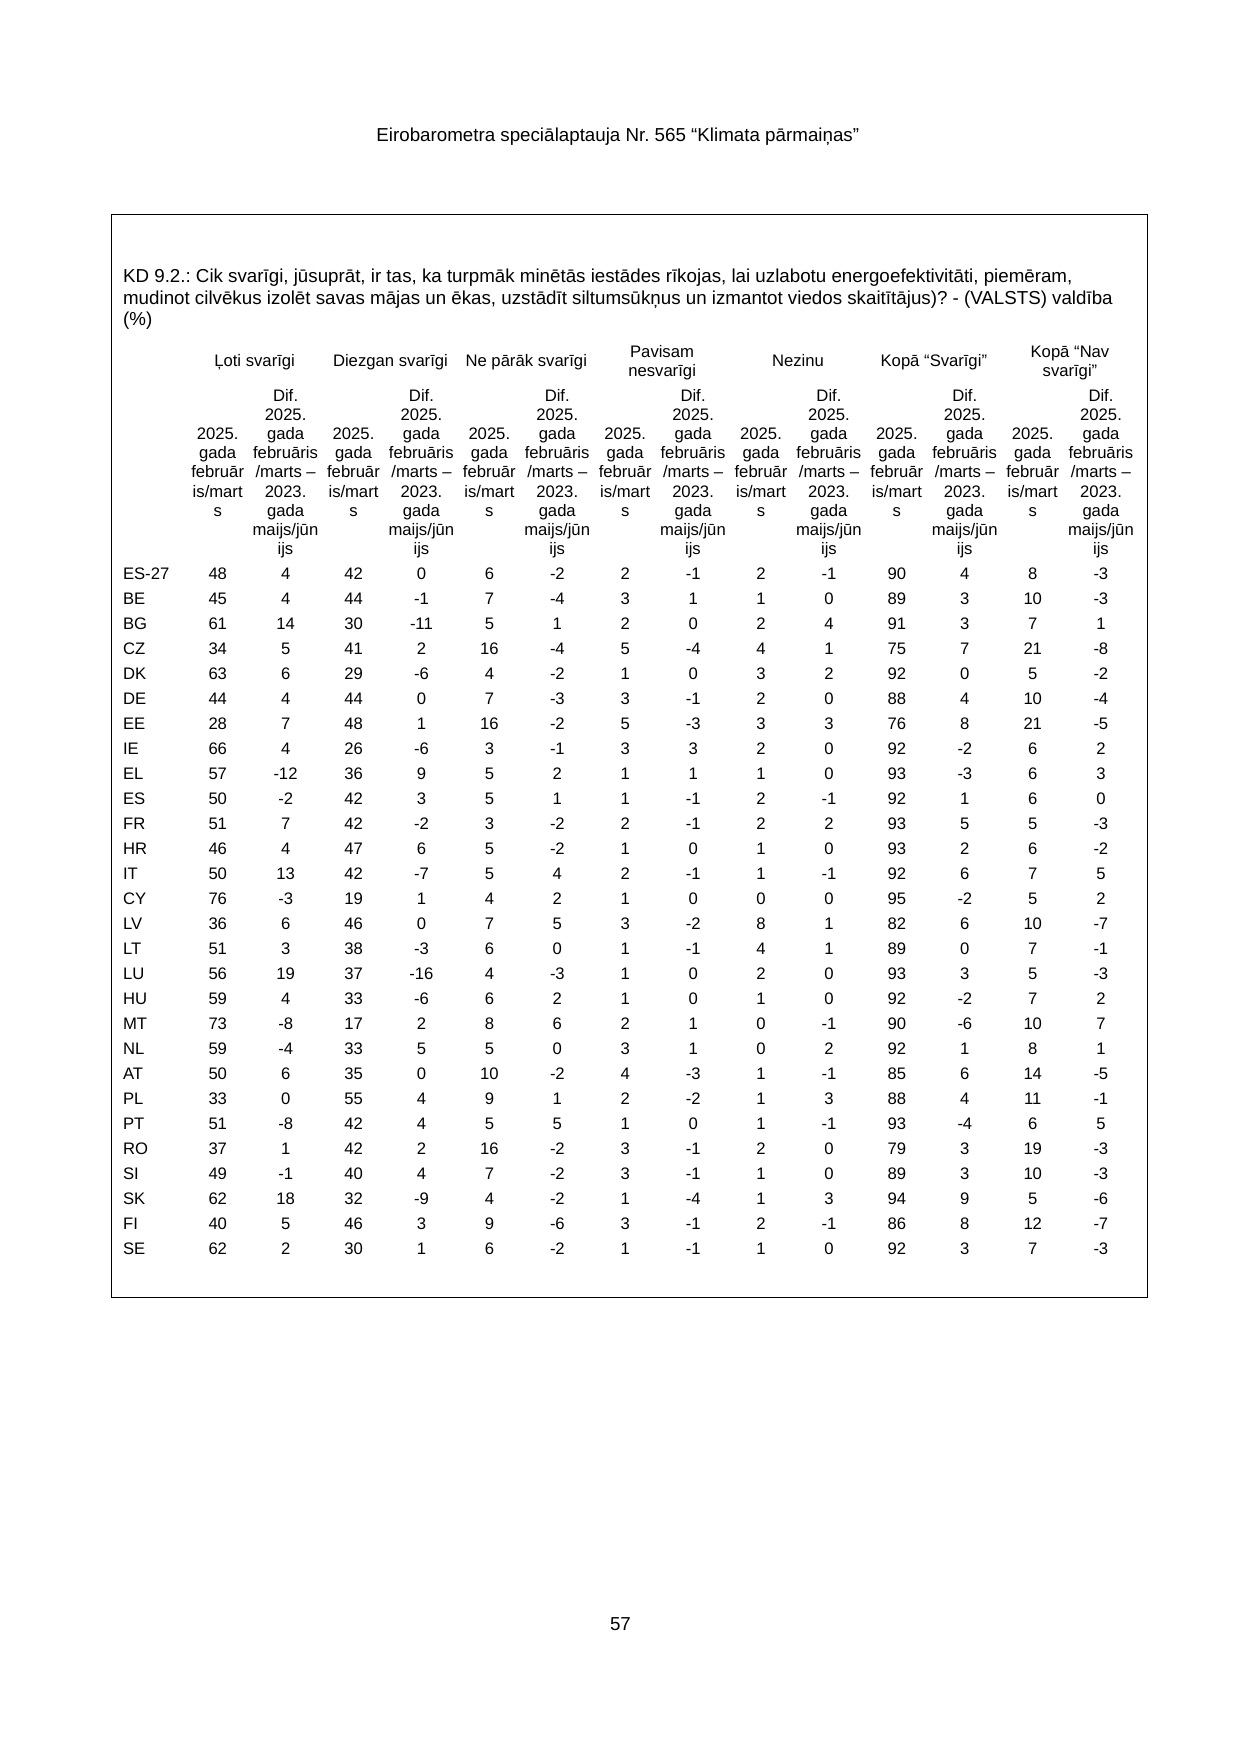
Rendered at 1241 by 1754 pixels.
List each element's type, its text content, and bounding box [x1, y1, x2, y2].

table_cell 45 [186, 586, 248, 611]
table_cell IT [120, 861, 186, 886]
table_cell 5 [520, 1111, 594, 1136]
table_cell FR [120, 811, 186, 836]
table_cell 1 [594, 936, 656, 961]
table_cell -1 [1064, 936, 1138, 961]
table_cell 44 [186, 686, 248, 711]
table_cell 0 [792, 1136, 866, 1161]
table_cell -2 [520, 1061, 594, 1086]
table_cell 29 [322, 661, 384, 686]
table_cell 1 [792, 911, 866, 936]
table_cell 3 [1064, 761, 1138, 786]
table_cell 4 [249, 586, 322, 611]
table_cell 10 [1001, 686, 1063, 711]
table_cell 40 [186, 1211, 248, 1236]
table_cell 36 [322, 761, 384, 786]
table_cell -4 [928, 1111, 1001, 1136]
table_cell 2 [249, 1236, 322, 1261]
table_cell 90 [866, 1011, 928, 1036]
table_cell 36 [186, 911, 248, 936]
table_cell 1 [594, 661, 656, 686]
table_cell 6 [249, 1061, 322, 1086]
table_cell 33 [186, 1086, 248, 1111]
table_cell 48 [322, 711, 384, 736]
table_header KD 9.2.: Cik svarīgi, jūsuprāt, ir tas, ka turpmāk minētās iestādes rīkojas, lai uzlabotu energoefektivitāti, piemēram, mudinot cilvēkus izolēt savas mājas un ēkas, uzstādīt siltumsūkņus un izmantot viedos skaitītājus)? - (VALSTS) valdība (%) [120, 256, 1138, 338]
table_cell -11 [384, 611, 458, 636]
table_cell 7 [1001, 1236, 1063, 1261]
table_cell Dif. 2025. gada februāris/marts – 2023. gada maijs/jūnijs [384, 383, 458, 561]
table_cell -3 [1064, 586, 1138, 611]
table_cell -3 [656, 1061, 730, 1086]
table_cell 2 [928, 836, 1001, 861]
table_cell -2 [520, 1161, 594, 1186]
table_cell 9 [458, 1086, 520, 1111]
table_cell 7 [458, 586, 520, 611]
table_cell 1 [730, 1111, 792, 1136]
table_cell -1 [656, 561, 730, 586]
table_cell -3 [520, 961, 594, 986]
table_cell 6 [928, 911, 1001, 936]
table_cell 21 [1001, 636, 1063, 661]
table_cell 1 [594, 761, 656, 786]
table_cell 8 [730, 911, 792, 936]
table_cell 1 [594, 961, 656, 986]
table_cell 3 [594, 911, 656, 936]
table_cell HU [120, 986, 186, 1011]
table_cell 2 [1064, 886, 1138, 911]
table_cell 0 [249, 1086, 322, 1111]
table_cell 1 [730, 761, 792, 786]
table_cell 2025. gada februāris/marts [866, 383, 928, 561]
table_cell 4 [249, 836, 322, 861]
table_cell 4 [249, 736, 322, 761]
table_cell 2 [730, 811, 792, 836]
table_cell 7 [1064, 1011, 1138, 1036]
table_cell 57 [186, 761, 248, 786]
table_cell 0 [656, 836, 730, 861]
table_cell 8 [1001, 561, 1063, 586]
table_cell 5 [458, 611, 520, 636]
table_cell -4 [656, 1186, 730, 1211]
table_cell 1 [384, 886, 458, 911]
table_cell 0 [792, 986, 866, 1011]
table_cell 5 [1001, 961, 1063, 986]
table_cell 0 [384, 561, 458, 586]
table_cell 1 [730, 586, 792, 611]
table_cell 42 [322, 1111, 384, 1136]
table_cell Dif. 2025. gada februāris/marts – 2023. gada maijs/jūnijs [928, 383, 1001, 561]
table_cell 4 [594, 1061, 656, 1086]
table_cell ES-27 [120, 561, 186, 586]
table_cell 2025. gada februāris/marts [1001, 383, 1063, 561]
table_cell -3 [1064, 1136, 1138, 1161]
table_cell 0 [656, 986, 730, 1011]
table_cell 0 [656, 611, 730, 636]
table_cell EE [120, 711, 186, 736]
table_cell -1 [656, 1136, 730, 1161]
table_cell -1 [792, 1211, 866, 1236]
table_cell 33 [322, 986, 384, 1011]
table_cell 3 [594, 736, 656, 761]
table_cell 6 [1001, 786, 1063, 811]
table_cell 1 [792, 936, 866, 961]
table_cell 0 [792, 836, 866, 861]
table_cell Diezgan svarīgi [322, 339, 458, 383]
table_cell 6 [928, 861, 1001, 886]
table_cell 92 [866, 786, 928, 811]
table_cell 5 [458, 1111, 520, 1136]
table_cell -1 [792, 786, 866, 811]
table_cell 1 [730, 1186, 792, 1211]
table_cell 35 [322, 1061, 384, 1086]
table_cell -8 [249, 1011, 322, 1036]
table_cell 46 [322, 1211, 384, 1236]
table_cell 7 [458, 911, 520, 936]
table_cell 5 [594, 636, 656, 661]
table_cell 4 [730, 636, 792, 661]
table_cell 19 [322, 886, 384, 911]
table_cell 4 [730, 936, 792, 961]
table_cell 0 [730, 1011, 792, 1036]
table_cell 2025. gada februāris/marts [594, 383, 656, 561]
table_cell LV [120, 911, 186, 936]
table_cell 12 [1001, 1211, 1063, 1236]
table_cell 46 [186, 836, 248, 861]
table_cell 0 [520, 936, 594, 961]
table_cell 11 [1001, 1086, 1063, 1111]
table_cell 2 [730, 736, 792, 761]
table_cell 0 [384, 686, 458, 711]
table_cell 48 [186, 561, 248, 586]
table_cell 0 [928, 936, 1001, 961]
table_cell 4 [928, 1086, 1001, 1111]
table_cell 3 [458, 811, 520, 836]
table_cell 1 [730, 1236, 792, 1261]
table_cell 90 [866, 561, 928, 586]
table_cell [120, 383, 186, 561]
table_cell PL [120, 1086, 186, 1111]
table_cell 2025. gada februāris/marts [186, 383, 248, 561]
table_cell AT [120, 1061, 186, 1086]
table_cell 3 [792, 1086, 866, 1111]
table_cell 91 [866, 611, 928, 636]
table_cell 4 [384, 1111, 458, 1136]
table_cell 6 [249, 661, 322, 686]
table_cell 19 [249, 961, 322, 986]
table_cell 4 [249, 986, 322, 1011]
table_cell -6 [928, 1011, 1001, 1036]
table_cell 3 [594, 1211, 656, 1236]
table_cell -2 [656, 911, 730, 936]
table_cell -6 [384, 661, 458, 686]
table_cell 76 [866, 711, 928, 736]
table_cell -1 [656, 1161, 730, 1186]
table_cell 7 [1001, 861, 1063, 886]
table_cell 32 [322, 1186, 384, 1211]
table_cell -2 [1064, 836, 1138, 861]
table_cell 1 [928, 786, 1001, 811]
table_cell -2 [520, 1136, 594, 1161]
table_cell 92 [866, 1036, 928, 1061]
table_cell 5 [458, 836, 520, 861]
table_cell 5 [1001, 1186, 1063, 1211]
table_cell 2 [730, 1211, 792, 1236]
table_cell 82 [866, 911, 928, 936]
table_cell 4 [928, 686, 1001, 711]
table_cell -2 [520, 811, 594, 836]
table_cell 3 [594, 686, 656, 711]
table_cell 10 [1001, 911, 1063, 936]
table_cell 3 [384, 786, 458, 811]
table_cell 9 [458, 1211, 520, 1236]
table_cell -2 [520, 711, 594, 736]
table_cell 3 [594, 1161, 656, 1186]
table_cell 93 [866, 811, 928, 836]
table_cell 2 [792, 661, 866, 686]
table_cell MT [120, 1011, 186, 1036]
table_cell 2 [730, 1136, 792, 1161]
table_cell 18 [249, 1186, 322, 1211]
table_cell -2 [249, 786, 322, 811]
table_cell 1 [928, 1036, 1001, 1061]
table_cell 0 [656, 961, 730, 986]
table_cell 51 [186, 811, 248, 836]
table_cell 50 [186, 861, 248, 886]
table_cell 89 [866, 936, 928, 961]
table_cell 50 [186, 1061, 248, 1086]
table_cell -1 [792, 861, 866, 886]
table_cell 46 [322, 911, 384, 936]
table_cell 92 [866, 986, 928, 1011]
table_cell -3 [1064, 561, 1138, 586]
table_cell 34 [186, 636, 248, 661]
table_cell 89 [866, 1161, 928, 1186]
table_cell 2 [792, 811, 866, 836]
table_cell 6 [928, 1061, 1001, 1086]
table_cell 3 [594, 1036, 656, 1061]
table_cell 1 [730, 1161, 792, 1186]
table_cell 51 [186, 936, 248, 961]
table_cell 41 [322, 636, 384, 661]
table_cell 30 [322, 611, 384, 636]
table_cell 5 [458, 786, 520, 811]
table_cell 62 [186, 1236, 248, 1261]
table_cell -2 [1064, 661, 1138, 686]
table_cell 33 [322, 1036, 384, 1061]
table_cell CZ [120, 636, 186, 661]
table_cell 44 [322, 686, 384, 711]
table_cell Nezinu [730, 339, 866, 383]
table_cell -7 [1064, 911, 1138, 936]
table_cell 3 [792, 1186, 866, 1211]
table_cell Ne pārāk svarīgi [458, 339, 594, 383]
table_cell 2 [730, 686, 792, 711]
table_cell SK [120, 1186, 186, 1211]
table_cell LU [120, 961, 186, 986]
table_cell -7 [384, 861, 458, 886]
table_cell 1 [520, 1086, 594, 1111]
table_cell CY [120, 886, 186, 911]
table_cell 19 [1001, 1136, 1063, 1161]
table_cell Dif. 2025. gada februāris/marts – 2023. gada maijs/jūnijs [1064, 383, 1138, 561]
table_cell 3 [928, 1161, 1001, 1186]
table_cell EL [120, 761, 186, 786]
table_cell -2 [928, 886, 1001, 911]
table_cell 59 [186, 986, 248, 1011]
table_cell 3 [594, 1136, 656, 1161]
table_cell 0 [792, 686, 866, 711]
table_cell 7 [249, 711, 322, 736]
table_cell 4 [458, 961, 520, 986]
table_cell LT [120, 936, 186, 961]
table_cell 42 [322, 1136, 384, 1161]
table_cell 1 [730, 836, 792, 861]
table_cell 6 [1001, 761, 1063, 786]
table_cell 5 [458, 761, 520, 786]
table_cell 0 [520, 1036, 594, 1061]
table_cell 7 [1001, 936, 1063, 961]
table_cell 1 [594, 886, 656, 911]
table_cell 5 [1001, 886, 1063, 911]
table_cell 0 [792, 761, 866, 786]
table_cell -3 [928, 761, 1001, 786]
table_cell -2 [520, 1236, 594, 1261]
table_cell -1 [792, 1111, 866, 1136]
table_cell 0 [792, 886, 866, 911]
table_cell 5 [458, 861, 520, 886]
table_cell 93 [866, 836, 928, 861]
table_cell IE [120, 736, 186, 761]
table_cell 6 [249, 911, 322, 936]
table_cell 3 [656, 736, 730, 761]
table_cell 1 [792, 636, 866, 661]
table_cell -1 [384, 586, 458, 611]
table_cell 42 [322, 786, 384, 811]
table_cell 2025. gada februāris/marts [322, 383, 384, 561]
table_cell 3 [928, 586, 1001, 611]
table_cell Dif. 2025. gada februāris/marts – 2023. gada maijs/jūnijs [520, 383, 594, 561]
table_cell 3 [594, 586, 656, 611]
table_cell Dif. 2025. gada februāris/marts – 2023. gada maijs/jūnijs [792, 383, 866, 561]
table_cell 6 [1001, 736, 1063, 761]
table_cell -4 [656, 636, 730, 661]
table_cell 16 [458, 636, 520, 661]
table_cell 51 [186, 1111, 248, 1136]
table_cell -2 [928, 986, 1001, 1011]
table_cell 0 [792, 1236, 866, 1261]
table_cell 1 [1064, 611, 1138, 636]
table_cell -1 [656, 1236, 730, 1261]
table_cell 92 [866, 1236, 928, 1261]
table_cell -3 [249, 886, 322, 911]
table_cell 66 [186, 736, 248, 761]
table_cell 86 [866, 1211, 928, 1236]
table_cell 3 [928, 1136, 1001, 1161]
table_cell -1 [792, 1011, 866, 1036]
table_cell 4 [928, 561, 1001, 586]
table_cell FI [120, 1211, 186, 1236]
table_cell 5 [594, 711, 656, 736]
table_cell 1 [730, 861, 792, 886]
table_cell Kopā “Nav svarīgi” [1001, 339, 1138, 383]
table_cell -5 [1064, 1061, 1138, 1086]
table_cell -1 [656, 786, 730, 811]
table_cell 1 [520, 786, 594, 811]
table_cell 14 [1001, 1061, 1063, 1086]
table_cell 16 [458, 711, 520, 736]
table_cell 1 [656, 1036, 730, 1061]
table_cell 6 [1001, 836, 1063, 861]
table_cell 93 [866, 761, 928, 786]
table_cell 6 [458, 561, 520, 586]
table_cell 9 [384, 761, 458, 786]
table_cell Dif. 2025. gada februāris/marts – 2023. gada maijs/jūnijs [249, 383, 322, 561]
table_cell 4 [458, 1186, 520, 1211]
table_cell 0 [792, 1161, 866, 1186]
table_cell 0 [792, 586, 866, 611]
table_cell 6 [384, 836, 458, 861]
table_cell 7 [928, 636, 1001, 661]
table_cell BE [120, 586, 186, 611]
table_cell 0 [656, 886, 730, 911]
table_cell -6 [384, 736, 458, 761]
table_cell 1 [730, 986, 792, 1011]
table_cell -16 [384, 961, 458, 986]
table_cell -1 [1064, 1086, 1138, 1111]
table_cell 16 [458, 1136, 520, 1161]
table_cell PT [120, 1111, 186, 1136]
table_cell 28 [186, 711, 248, 736]
table_cell 5 [1064, 1111, 1138, 1136]
table_cell 1 [594, 986, 656, 1011]
table_cell 2 [384, 1136, 458, 1161]
table_cell 8 [1001, 1036, 1063, 1061]
table_cell 3 [792, 711, 866, 736]
table_cell 2025. gada februāris/marts [458, 383, 520, 561]
table_cell -1 [656, 861, 730, 886]
table_cell 2 [384, 636, 458, 661]
table_cell 62 [186, 1186, 248, 1211]
table_cell 2 [792, 1036, 866, 1061]
table_cell 0 [730, 886, 792, 911]
table_cell 1 [1064, 1036, 1138, 1061]
table_cell -8 [249, 1111, 322, 1136]
table_cell -3 [1064, 1236, 1138, 1261]
table_cell -2 [928, 736, 1001, 761]
table_cell 42 [322, 811, 384, 836]
table_cell 4 [384, 1086, 458, 1111]
table_cell 0 [384, 1061, 458, 1086]
table_cell 8 [928, 711, 1001, 736]
table_cell 93 [866, 961, 928, 986]
table_cell 92 [866, 661, 928, 686]
table_cell 5 [520, 911, 594, 936]
table_cell -6 [384, 986, 458, 1011]
table_cell DK [120, 661, 186, 686]
table_cell Ļoti svarīgi [186, 339, 322, 383]
table_cell 6 [458, 986, 520, 1011]
table_cell 14 [249, 611, 322, 636]
table_cell 2 [520, 986, 594, 1011]
table_cell 7 [1001, 611, 1063, 636]
table_cell 7 [1001, 986, 1063, 1011]
table_cell 3 [928, 611, 1001, 636]
table_cell 8 [458, 1011, 520, 1036]
table_cell 26 [322, 736, 384, 761]
table_cell BG [120, 611, 186, 636]
table_cell 3 [730, 711, 792, 736]
table_cell 2 [384, 1011, 458, 1036]
table_cell 5 [249, 636, 322, 661]
table_cell 10 [1001, 586, 1063, 611]
table_cell 4 [249, 686, 322, 711]
table_cell 1 [594, 1111, 656, 1136]
table_cell 3 [249, 936, 322, 961]
table_cell -1 [249, 1161, 322, 1186]
table_cell 95 [866, 886, 928, 911]
table_cell -1 [656, 686, 730, 711]
table_cell 6 [1001, 1111, 1063, 1136]
table_cell 4 [384, 1161, 458, 1186]
table_cell 3 [928, 961, 1001, 986]
table_cell -1 [656, 936, 730, 961]
table_cell 2 [594, 561, 656, 586]
table_cell 2 [594, 861, 656, 886]
table_cell 92 [866, 736, 928, 761]
table_cell 73 [186, 1011, 248, 1036]
table_cell -1 [656, 1211, 730, 1236]
table_cell -4 [1064, 686, 1138, 711]
table_cell -6 [1064, 1186, 1138, 1211]
table_cell 8 [928, 1211, 1001, 1236]
table_cell 1 [249, 1136, 322, 1161]
table_cell 4 [249, 561, 322, 586]
table_cell 5 [458, 1036, 520, 1061]
table_cell Pavisam nesvarīgi [594, 339, 730, 383]
table_cell 2 [730, 611, 792, 636]
table_cell -4 [520, 636, 594, 661]
table_cell 30 [322, 1236, 384, 1261]
table_cell -2 [656, 1086, 730, 1111]
table_cell -3 [1064, 961, 1138, 986]
table_cell 6 [520, 1011, 594, 1036]
table_cell 85 [866, 1061, 928, 1086]
table_cell 88 [866, 1086, 928, 1111]
table_cell 3 [384, 1211, 458, 1236]
table_cell 92 [866, 861, 928, 886]
table_cell 1 [594, 786, 656, 811]
table_cell ES [120, 786, 186, 811]
table_cell 10 [1001, 1011, 1063, 1036]
table_cell 63 [186, 661, 248, 686]
table_cell 1 [730, 1061, 792, 1086]
table_cell 44 [322, 586, 384, 611]
table_cell 0 [730, 1036, 792, 1061]
table_cell 10 [458, 1061, 520, 1086]
table_cell HR [120, 836, 186, 861]
table_cell 50 [186, 786, 248, 811]
table_cell 5 [384, 1036, 458, 1061]
table_cell 17 [322, 1011, 384, 1036]
table_cell 2 [1064, 736, 1138, 761]
table_cell -3 [384, 936, 458, 961]
table_cell 59 [186, 1036, 248, 1061]
table_cell -9 [384, 1186, 458, 1211]
table_cell 2 [730, 561, 792, 586]
table_cell 79 [866, 1136, 928, 1161]
table_cell 4 [792, 611, 866, 636]
table_cell 13 [249, 861, 322, 886]
table_cell 2 [594, 611, 656, 636]
table_cell 2 [594, 811, 656, 836]
table_cell 1 [594, 1236, 656, 1261]
table_cell -7 [1064, 1211, 1138, 1236]
table_cell 10 [1001, 1161, 1063, 1186]
table_cell 47 [322, 836, 384, 861]
table_cell 3 [730, 661, 792, 686]
table_cell 93 [866, 1111, 928, 1136]
table_cell 5 [1001, 661, 1063, 686]
table_cell SE [120, 1236, 186, 1261]
table_cell 76 [186, 886, 248, 911]
table_cell 56 [186, 961, 248, 986]
table_cell 9 [928, 1186, 1001, 1211]
table_cell -3 [1064, 811, 1138, 836]
table_cell 3 [458, 736, 520, 761]
table_cell 5 [928, 811, 1001, 836]
table_cell 40 [322, 1161, 384, 1186]
table_cell 2 [730, 786, 792, 811]
table_cell 1 [656, 586, 730, 611]
table_cell 37 [186, 1136, 248, 1161]
table_cell 0 [656, 1111, 730, 1136]
table_cell 2 [520, 761, 594, 786]
table_cell -1 [656, 811, 730, 836]
table_cell 6 [458, 1236, 520, 1261]
table_cell Dif. 2025. gada februāris/marts – 2023. gada maijs/jūnijs [656, 383, 730, 561]
table_cell 4 [458, 661, 520, 686]
table_cell -2 [520, 836, 594, 861]
table_cell 0 [1064, 786, 1138, 811]
table_cell 94 [866, 1186, 928, 1211]
table_cell 5 [1001, 811, 1063, 836]
table_cell 21 [1001, 711, 1063, 736]
table_cell Kopā “Svarīgi” [866, 339, 1001, 383]
table_cell DE [120, 686, 186, 711]
table_cell 49 [186, 1161, 248, 1186]
table_cell NL [120, 1036, 186, 1061]
table_cell 0 [792, 736, 866, 761]
table_cell 1 [384, 1236, 458, 1261]
table_cell 42 [322, 861, 384, 886]
table_cell SI [120, 1161, 186, 1186]
table_cell 1 [730, 1086, 792, 1111]
table_cell -2 [520, 661, 594, 686]
table_cell 37 [322, 961, 384, 986]
table_cell -5 [1064, 711, 1138, 736]
table_cell -3 [1064, 1161, 1138, 1186]
table_cell -8 [1064, 636, 1138, 661]
table_cell 7 [249, 811, 322, 836]
table_cell 2 [594, 1086, 656, 1111]
table_cell 89 [866, 586, 928, 611]
table_cell 2 [520, 886, 594, 911]
table_cell 0 [928, 661, 1001, 686]
table_cell 1 [656, 761, 730, 786]
table_cell -1 [792, 1061, 866, 1086]
table_cell 75 [866, 636, 928, 661]
table_cell 3 [928, 1236, 1001, 1261]
table_cell 4 [520, 861, 594, 886]
table_cell 2025. gada februāris/marts [730, 383, 792, 561]
table_cell 5 [249, 1211, 322, 1236]
table_cell 88 [866, 686, 928, 711]
table_cell 38 [322, 936, 384, 961]
table_cell 2 [730, 961, 792, 986]
table_cell 6 [458, 936, 520, 961]
table_cell -4 [249, 1036, 322, 1061]
table_cell 7 [458, 686, 520, 711]
table_cell -3 [656, 711, 730, 736]
table_cell 1 [656, 1011, 730, 1036]
table_cell 5 [1064, 861, 1138, 886]
table_cell 2 [1064, 986, 1138, 1011]
table_cell 4 [458, 886, 520, 911]
table_cell 7 [458, 1161, 520, 1186]
table_cell 2 [594, 1011, 656, 1036]
table_cell [120, 339, 186, 383]
table_cell 1 [384, 711, 458, 736]
table_cell 1 [594, 836, 656, 861]
table_cell -2 [520, 561, 594, 586]
table_cell 1 [520, 611, 594, 636]
table_cell -3 [520, 686, 594, 711]
table_cell -2 [384, 811, 458, 836]
table_cell -6 [520, 1211, 594, 1236]
table_cell RO [120, 1136, 186, 1161]
table_cell 42 [322, 561, 384, 586]
table_cell 0 [384, 911, 458, 936]
table_cell 1 [594, 1186, 656, 1211]
table_cell -2 [520, 1186, 594, 1211]
table_cell 0 [792, 961, 866, 986]
table_cell -1 [520, 736, 594, 761]
table_cell -12 [249, 761, 322, 786]
table_cell 0 [656, 661, 730, 686]
table_cell -1 [792, 561, 866, 586]
table_cell 61 [186, 611, 248, 636]
table_cell -4 [520, 586, 594, 611]
table_cell 55 [322, 1086, 384, 1111]
